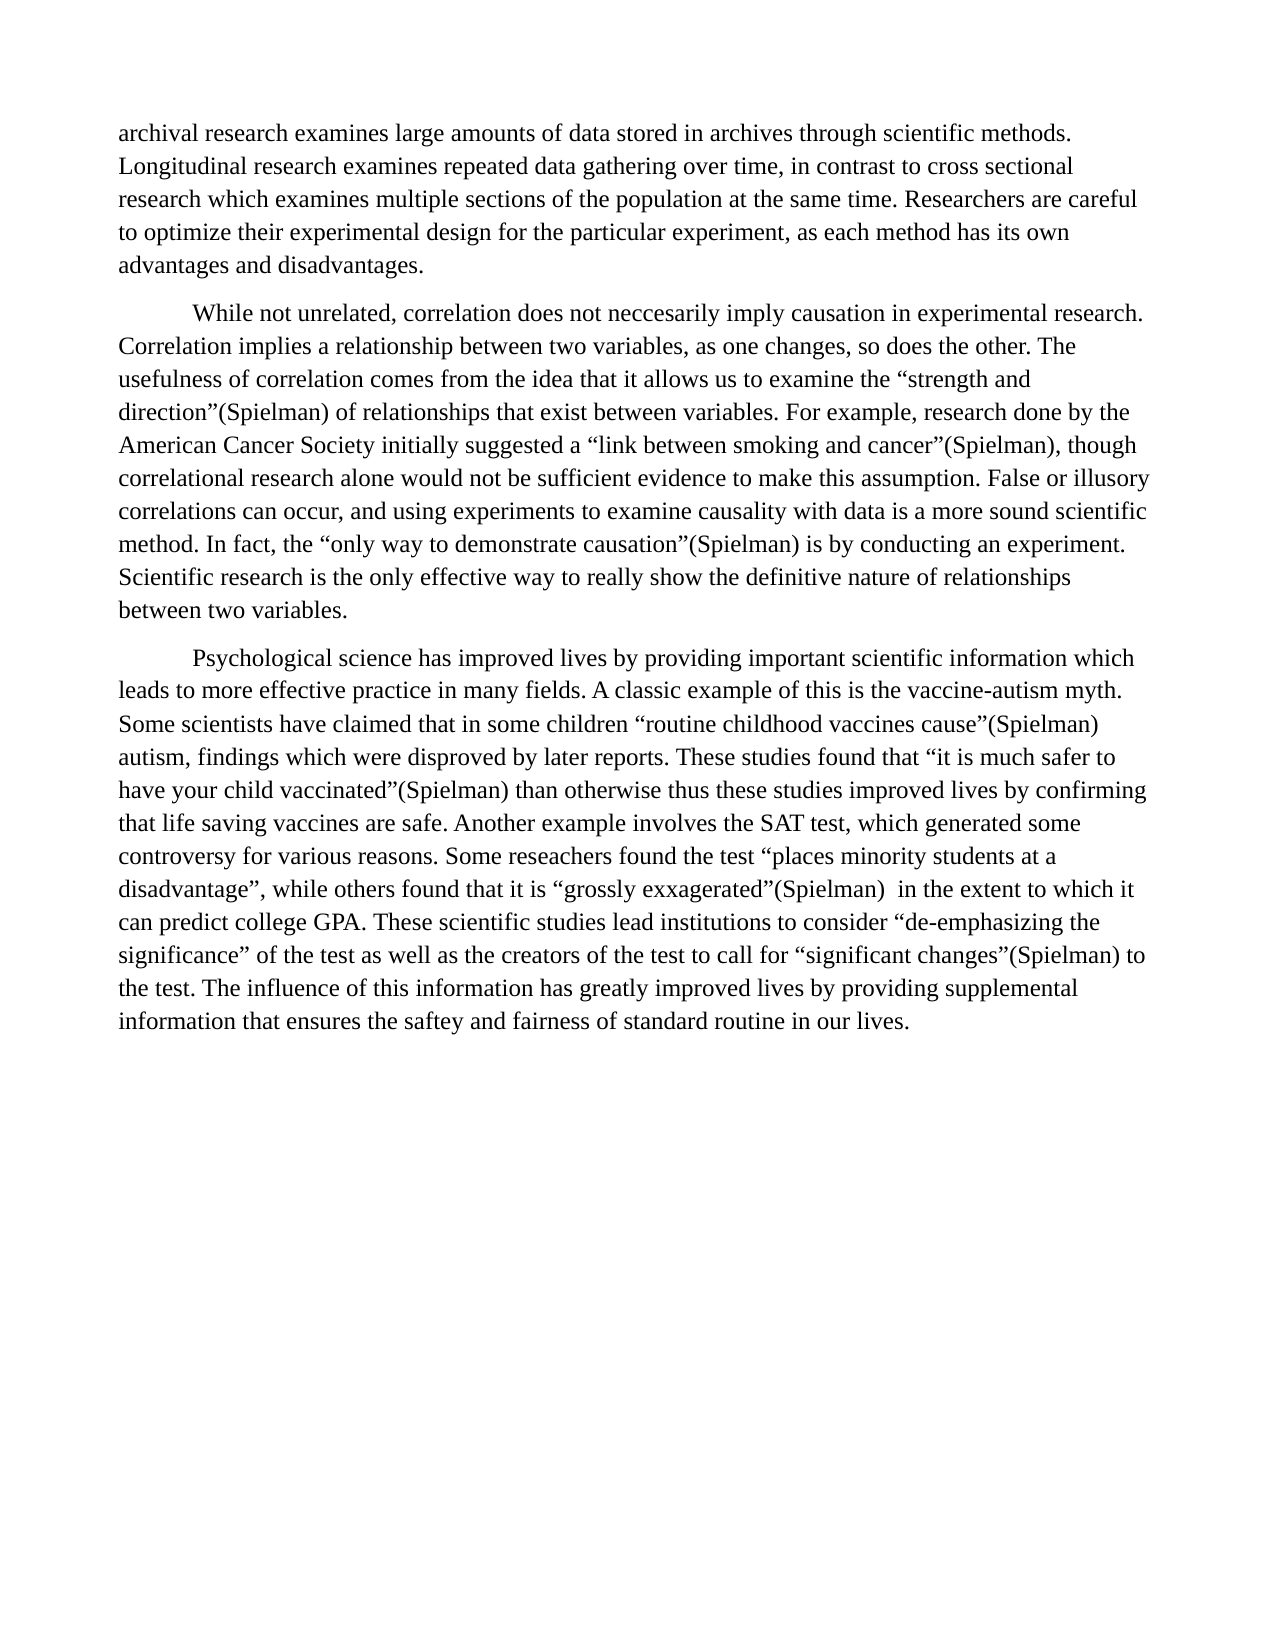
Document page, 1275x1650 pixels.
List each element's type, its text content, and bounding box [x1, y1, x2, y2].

text archival research examines large amounts of data stored in archives through scientific methods. Longitudinal research examines repeated data gathering over time, in contrast to cross sectional research which examines multiple sections of the population at the same time. Researchers are careful to optimize their experimental design for the particular experiment, as each method has its own advantages and disadvantages. [118, 118, 1157, 279]
text Psychological science has improved lives by providing important scientific information which leads to more effective practice in many fields. A classic example of this is the vaccine-autism myth. Some scientists have claimed that in some children “routine childhood vaccines cause”(Spielman) autism, findings which were disproved by later reports. These studies found that “it is much safer to have your child vaccinated”(Spielman) than otherwise thus these studies improved lives by confirming that life saving vaccines are safe. Another example involves the SAT test, which generated some controversy for various reasons. Some reseachers found the test “places minority students at a disadvantage”, while others found that it is “grossly exxagerated”(Spielman) in the extent to which it can predict college GPA. These scientific studies lead institutions to consider “de-emphasizing the significance” of the test as well as the creators of the test to call for “significant changes”(Spielman) to the test. The influence of this information has greatly improved lives by providing supplemental information that ensures the saftey and fairness of standard routine in our lives. [118, 643, 1157, 1034]
text While not unrelated, correlation does not neccesarily imply causation in experimental research. Correlation implies a relationship between two variables, as one changes, so does the other. The usefulness of correlation comes from the idea that it allows us to examine the “strength and direction”(Spielman) of relationships that exist between variables. For example, research done by the American Cancer Society initially suggested a “link between smoking and cancer”(Spielman), though correlational research alone would not be sufficient evidence to make this assumption. False or illusory correlations can occur, and using experiments to examine causality with data is a more sound scientific method. In fact, the “only way to demonstrate causation”(Spielman) is by conducting an experiment. Scientific research is the only effective way to really show the definitive nature of relationships between two variables. [118, 298, 1157, 624]
